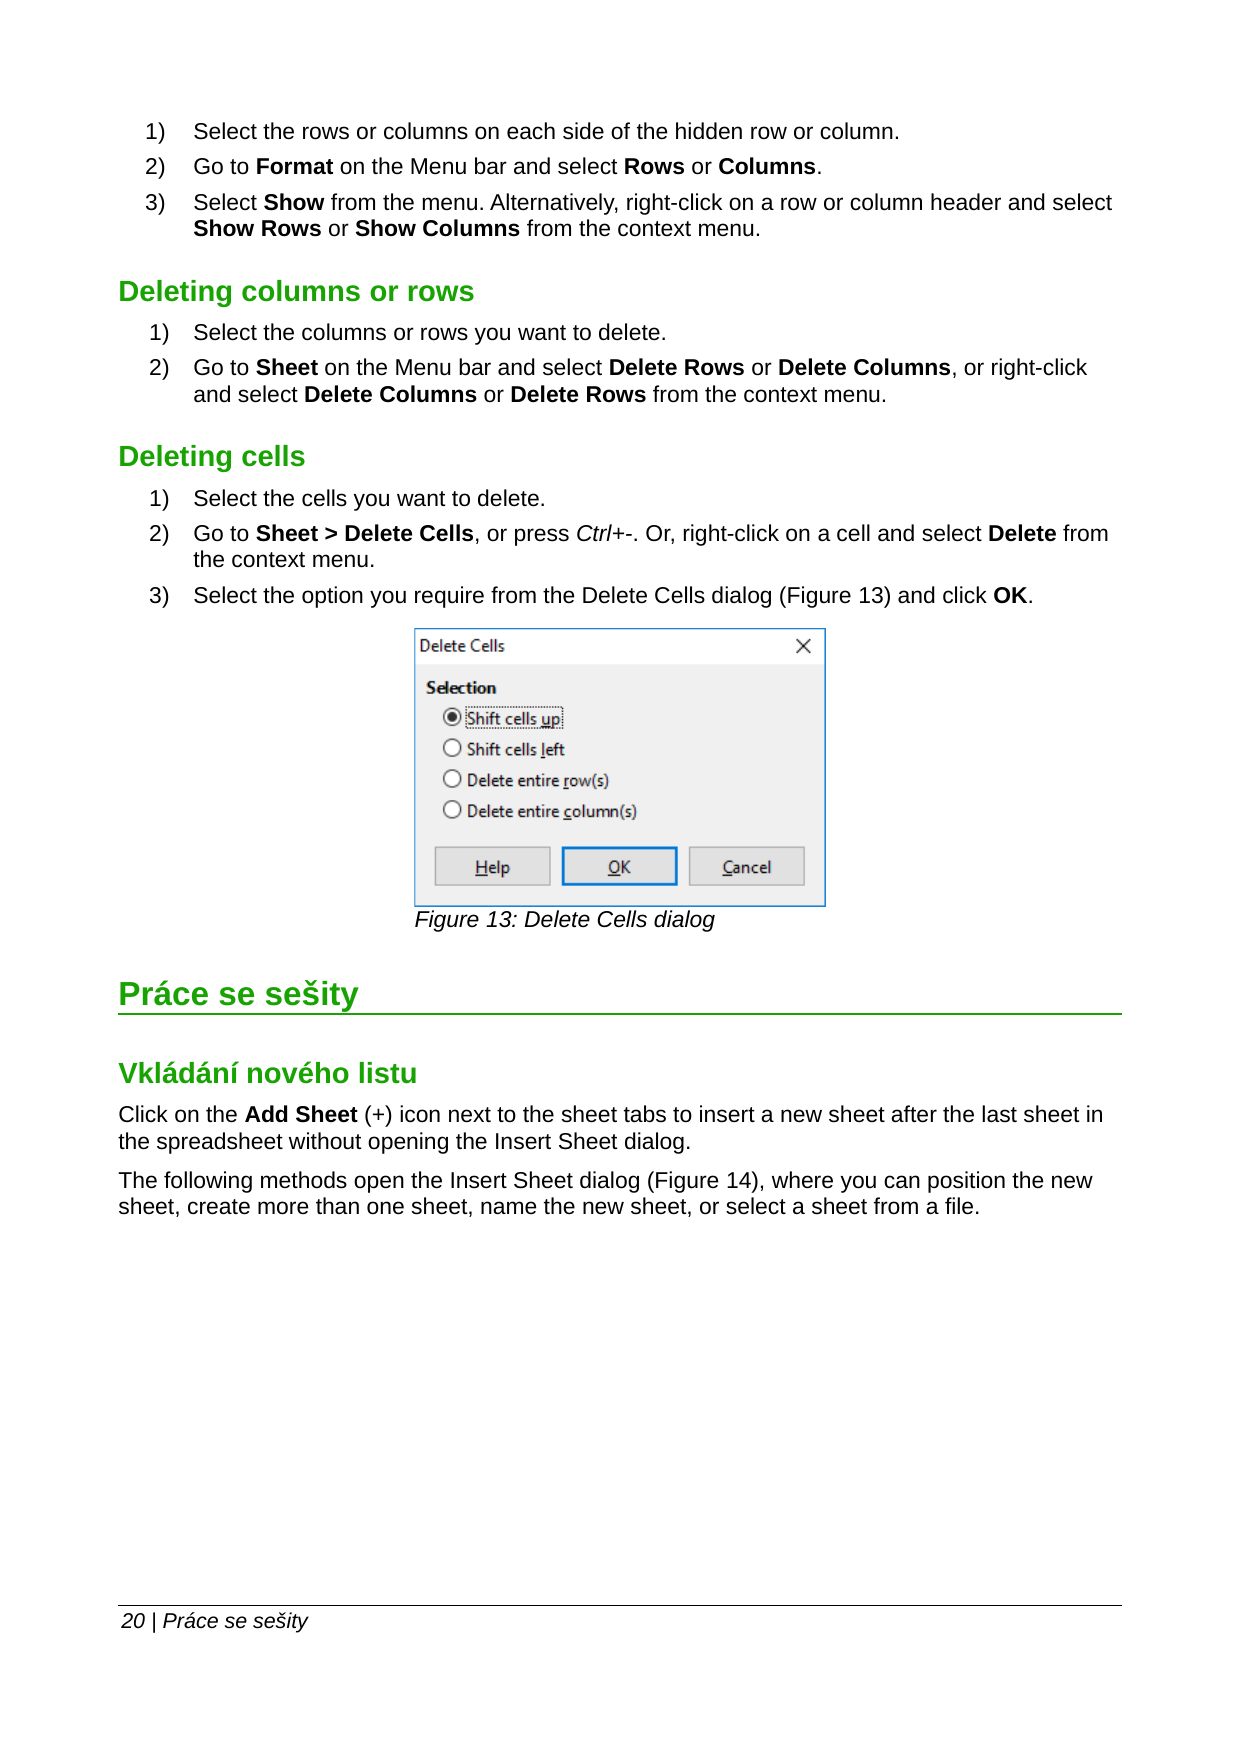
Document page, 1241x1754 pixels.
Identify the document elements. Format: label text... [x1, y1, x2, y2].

list Go to Sheet on the Menu bar and select Delete Rows or Delete Columns, or right-click and select Delete Columns or Delete Rows from the context menu. [169, 354, 1122, 407]
subtitle Deleting cells [118, 439, 1122, 473]
text The following methods open the Insert Sheet dialog (Figure 14), where you can position the new sheet, create more than one sheet, name the new sheet, or select a sheet from a file. [118, 1167, 1122, 1219]
list Select the cells you want to delete. [169, 485, 1122, 511]
list Select the option you require from the Delete Cells dialog (Figure 13) and click OK. [169, 582, 1122, 608]
subtitle Práce se sešity [118, 974, 1122, 1013]
text Click on the Add Sheet (+) icon next to the sheet tabs to insert a new sheet after the last sheet in the spreadsheet without opening the Insert Sheet dialog. [118, 1101, 1122, 1154]
list Select the columns or rows you want to delete. [169, 319, 1122, 345]
list Select the rows or columns on each side of the hidden row or column. [165, 118, 1122, 144]
subtitle Vkládání nového listu [118, 1056, 1122, 1089]
picture [414, 628, 826, 907]
text Figure 13: Delete Cells dialog [414, 907, 826, 933]
subtitle Deleting columns or rows [118, 274, 1122, 307]
list Go to Sheet > Delete Cells, or press Ctrl+-. Or, right-click on a cell and select Delete from the context menu. [169, 520, 1122, 573]
list Select Show from the menu. Alternatively, right-click on a row or column header and select Show Rows or Show Columns from the context menu. [165, 188, 1122, 241]
list Go to Format on the Menu bar and select Rows or Columns. [165, 153, 1122, 180]
